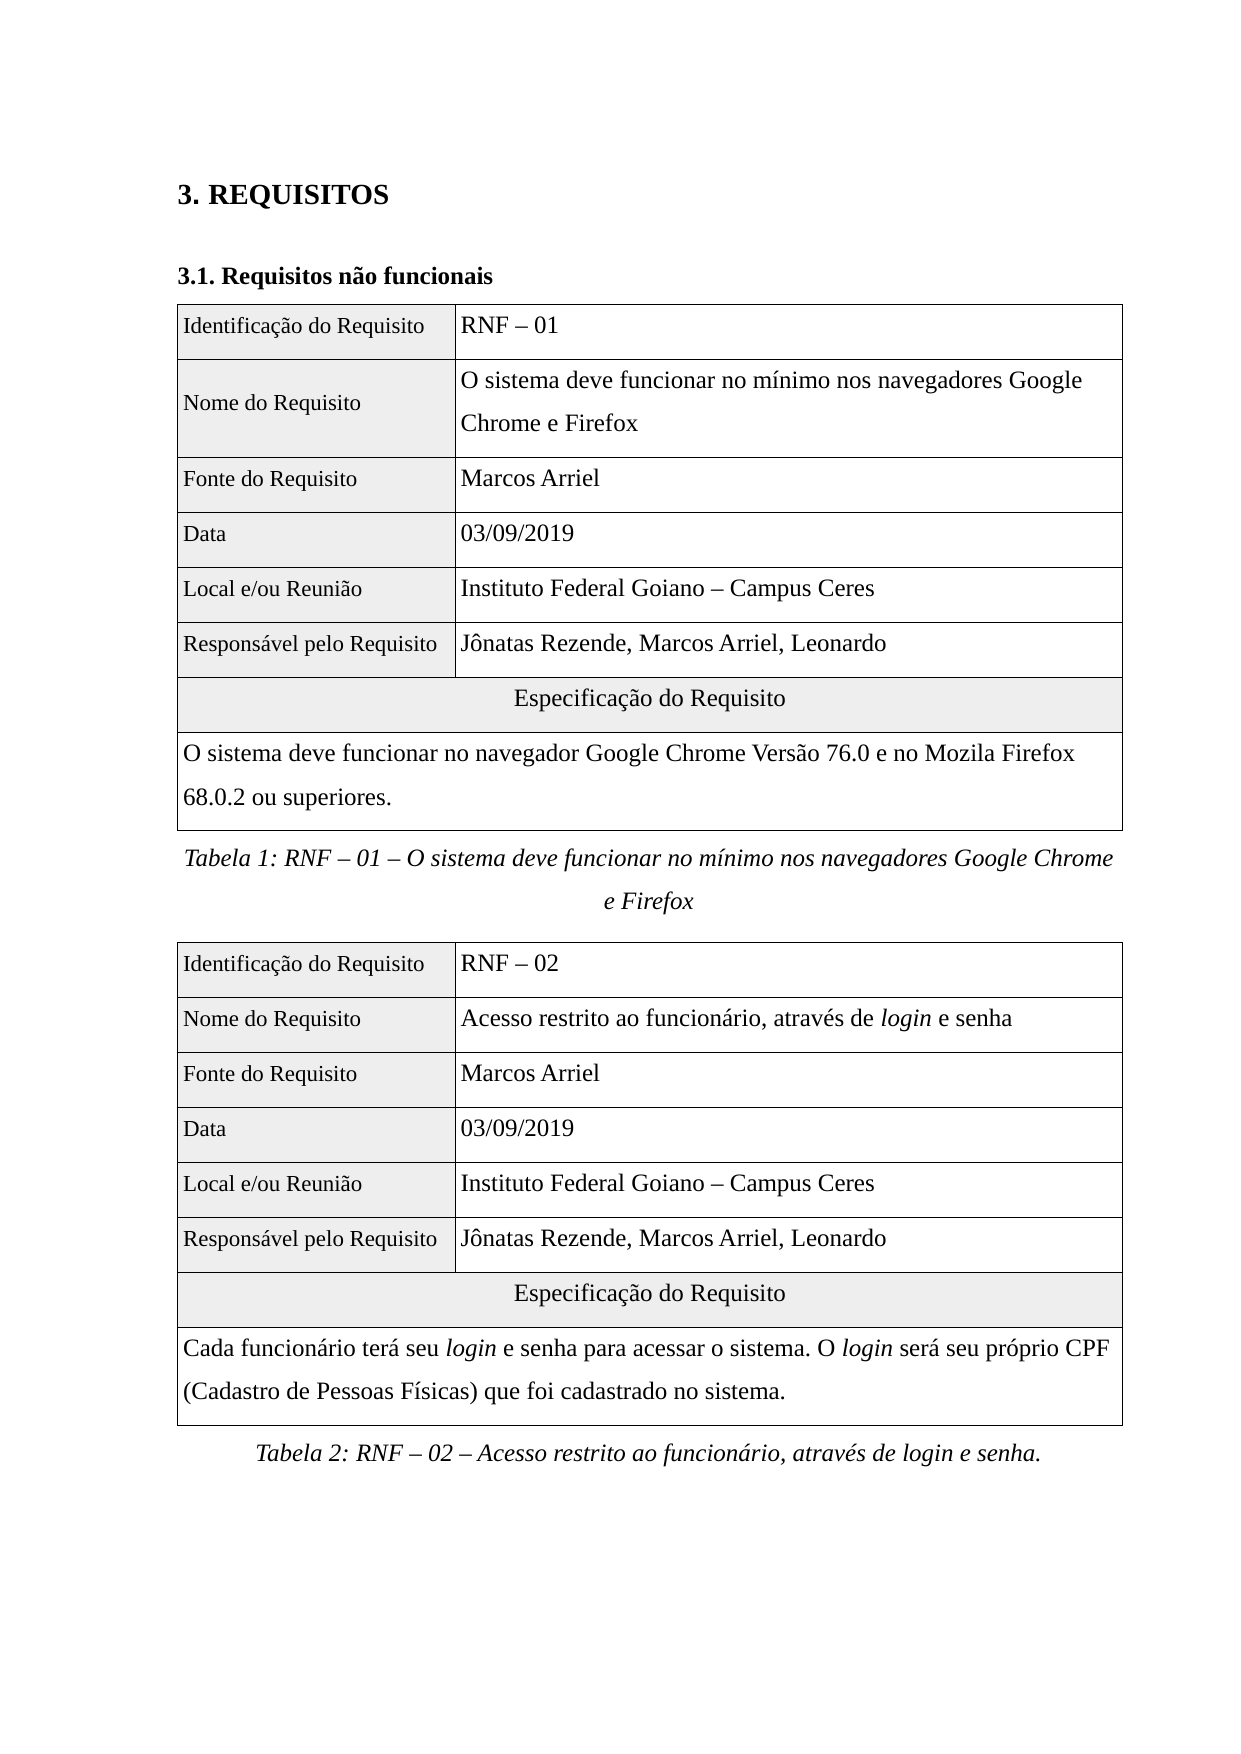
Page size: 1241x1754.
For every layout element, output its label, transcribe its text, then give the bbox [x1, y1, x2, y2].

table_cell Responsável pelo Requisito [178, 623, 455, 677]
table_cell 03/09/2019 [456, 1108, 1122, 1162]
table_cell Especificação do Requisito [178, 1273, 1122, 1327]
text Tabela 1: RNF – 01 – O sistema deve funcionar no mínimo nos navegadores Google Chrome e Firefox [177, 843, 1122, 915]
table_header Identificação do Requisito [178, 305, 455, 359]
table_cell Marcos Arriel [456, 458, 1122, 512]
table_cell Local e/ou Reunião [178, 1163, 455, 1217]
table_cell Jônatas Rezende, Marcos Arriel, Leonardo [456, 1218, 1122, 1272]
table_cell Acesso restrito ao funcionário, através de login e senha [456, 998, 1122, 1052]
table_cell Local e/ou Reunião [178, 568, 455, 622]
table_cell Nome do Requisito [178, 998, 455, 1052]
table_cell 03/09/2019 [456, 513, 1122, 567]
subtitle 3.1. Requisitos não funcionais [177, 261, 1122, 290]
table_cell Fonte do Requisito [178, 458, 455, 512]
table_header RNF – 02 [456, 943, 1122, 997]
table_header RNF – 01 [456, 305, 1122, 359]
table_cell Instituto Federal Goiano – Campus Ceres [456, 568, 1122, 622]
table_cell Responsável pelo Requisito [178, 1218, 455, 1272]
table_cell Cada funcionário terá seu login e senha para acessar o sistema. O login será seu próprio CPF (Cadastro de Pessoas Físicas) que foi cadastrado no sistema. [178, 1328, 1122, 1425]
text Tabela 2: RNF – 02 – Acesso restrito ao funcionário, através de login e senha. [177, 1438, 1122, 1467]
table_header Identificação do Requisito [178, 943, 455, 997]
table_cell Jônatas Rezende, Marcos Arriel, Leonardo [456, 623, 1122, 677]
table_cell Especificação do Requisito [178, 678, 1122, 732]
table_cell Nome do Requisito [178, 360, 455, 457]
table_cell Fonte do Requisito [178, 1053, 455, 1107]
table_cell O sistema deve funcionar no navegador Google Chrome Versão 76.0 e no Mozila Firefox 68.0.2 ou superiores. [178, 733, 1122, 830]
table_cell Data [178, 1108, 455, 1162]
table_cell Marcos Arriel [456, 1053, 1122, 1107]
table_cell Instituto Federal Goiano – Campus Ceres [456, 1163, 1122, 1217]
subtitle 3. REQUISITOS [177, 177, 1122, 211]
table_cell Data [178, 513, 455, 567]
table_cell O sistema deve funcionar no mínimo nos navegadores Google Chrome e Firefox [456, 360, 1122, 457]
